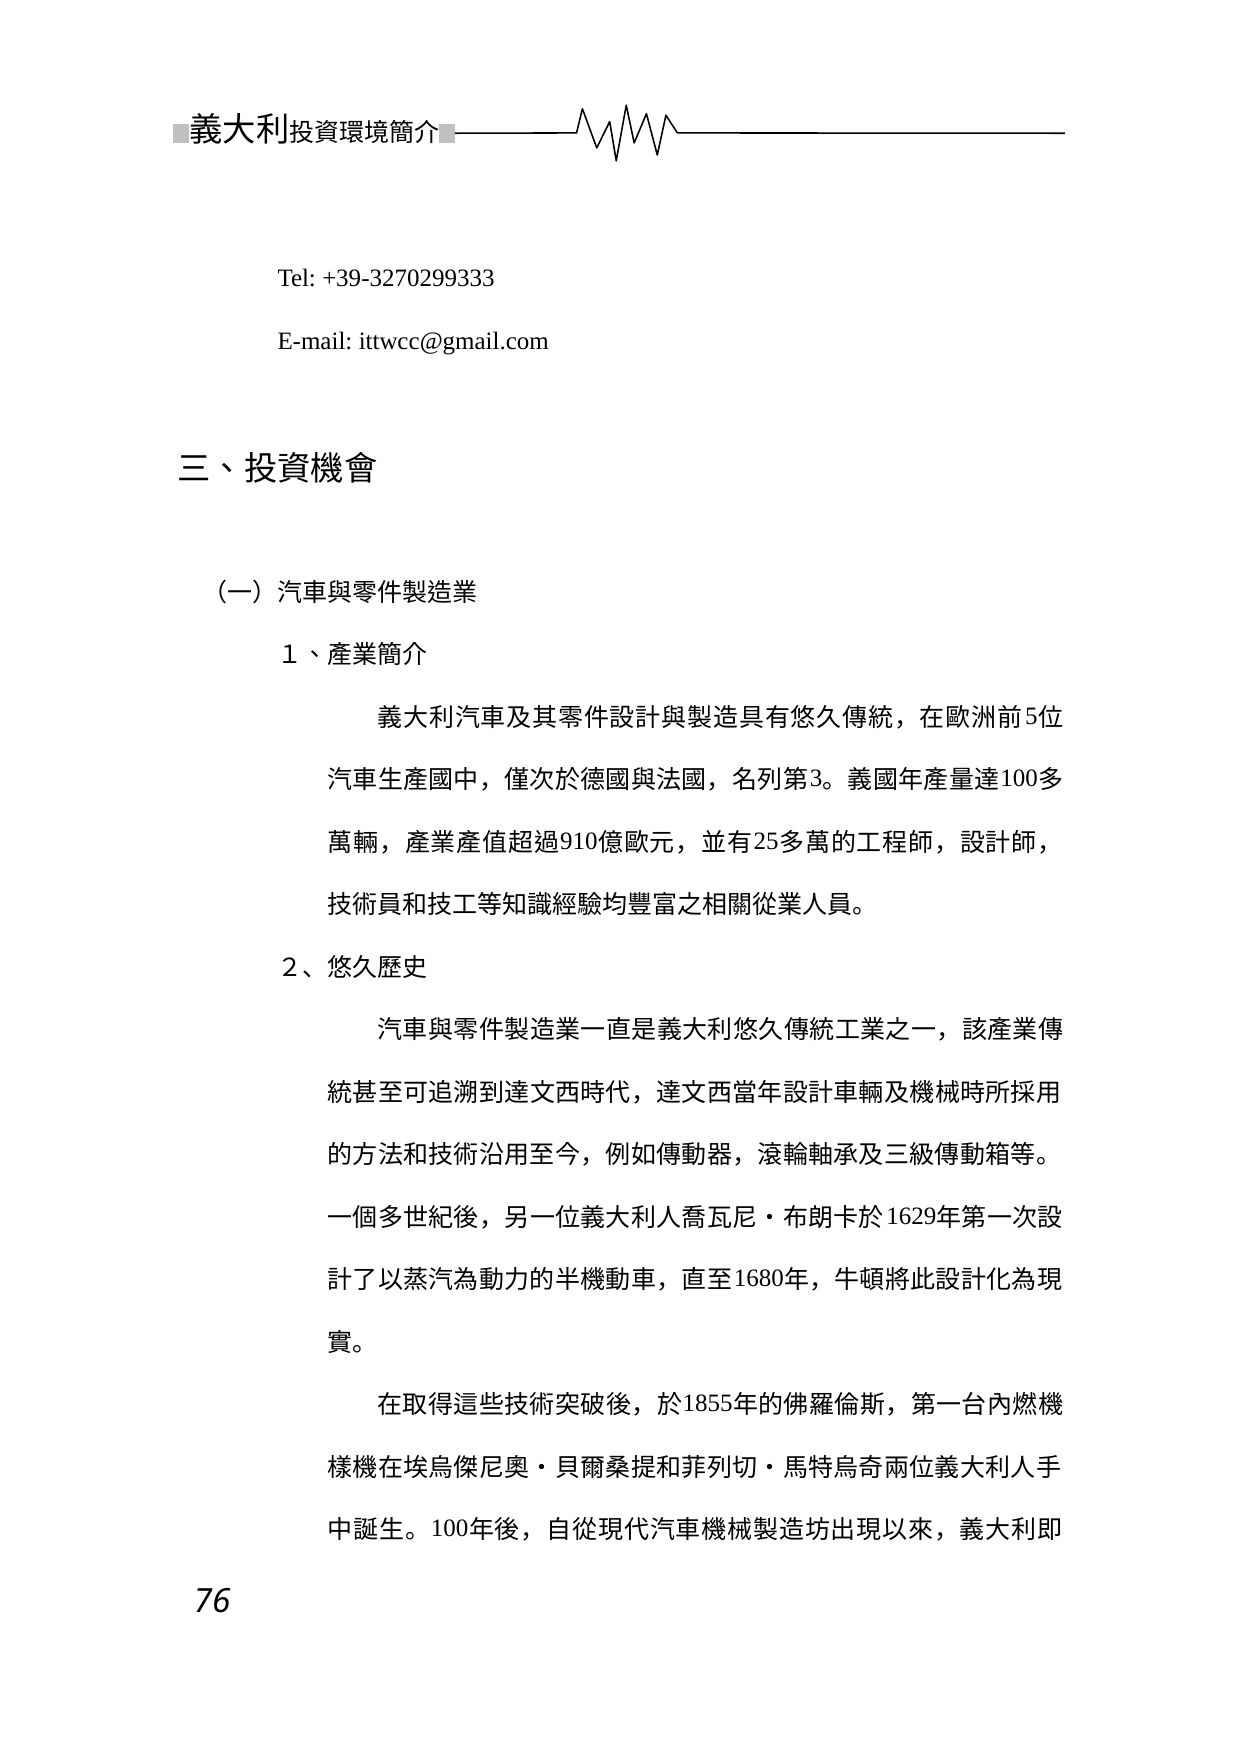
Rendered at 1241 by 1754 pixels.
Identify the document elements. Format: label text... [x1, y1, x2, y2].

text 在取得這些技術突破後，於1855年的佛羅倫斯，第一台內燃機樣機在埃烏傑尼奧‧貝爾桑提和菲列切‧馬特烏奇兩位義大利人手中誕生。100年後，自從現代汽車機械製造坊出現以來，義大利即 [327, 1361, 1063, 1549]
text E-mail: ittwcc@gmail.com [277, 299, 1063, 361]
text 義大利汽車及其零件設計與製造具有悠久傳統，在歐洲前5位汽車生產國中，僅次於德國與法國，名列第3。義國年產量達100多萬輛，產業產值超過910億歐元，並有25多萬的工程師，設計師，技術員和技工等知識經驗均豐富之相關從業人員。 [327, 674, 1063, 924]
text （一）汽車與零件製造業 [202, 549, 1063, 611]
text 汽車與零件製造業一直是義大利悠久傳統工業之一，該產業傳統甚至可追溯到達文西時代，達文西當年設計車輛及機械時所採用的方法和技術沿用至今，例如傳動器，滾輪軸承及三級傳動箱等。一個多世紀後，另一位義大利人喬瓦尼‧布朗卡於1629年第一次設計了以蒸汽為動力的半機動車，直至1680年，牛頓將此設計化為現實。 [327, 986, 1063, 1361]
text 三、投資機會 [177, 424, 1063, 486]
text ２、悠久歷史 [277, 924, 1063, 986]
text １、產業簡介 [277, 611, 1063, 674]
text Tel: +39-3270299333 [277, 236, 1063, 299]
